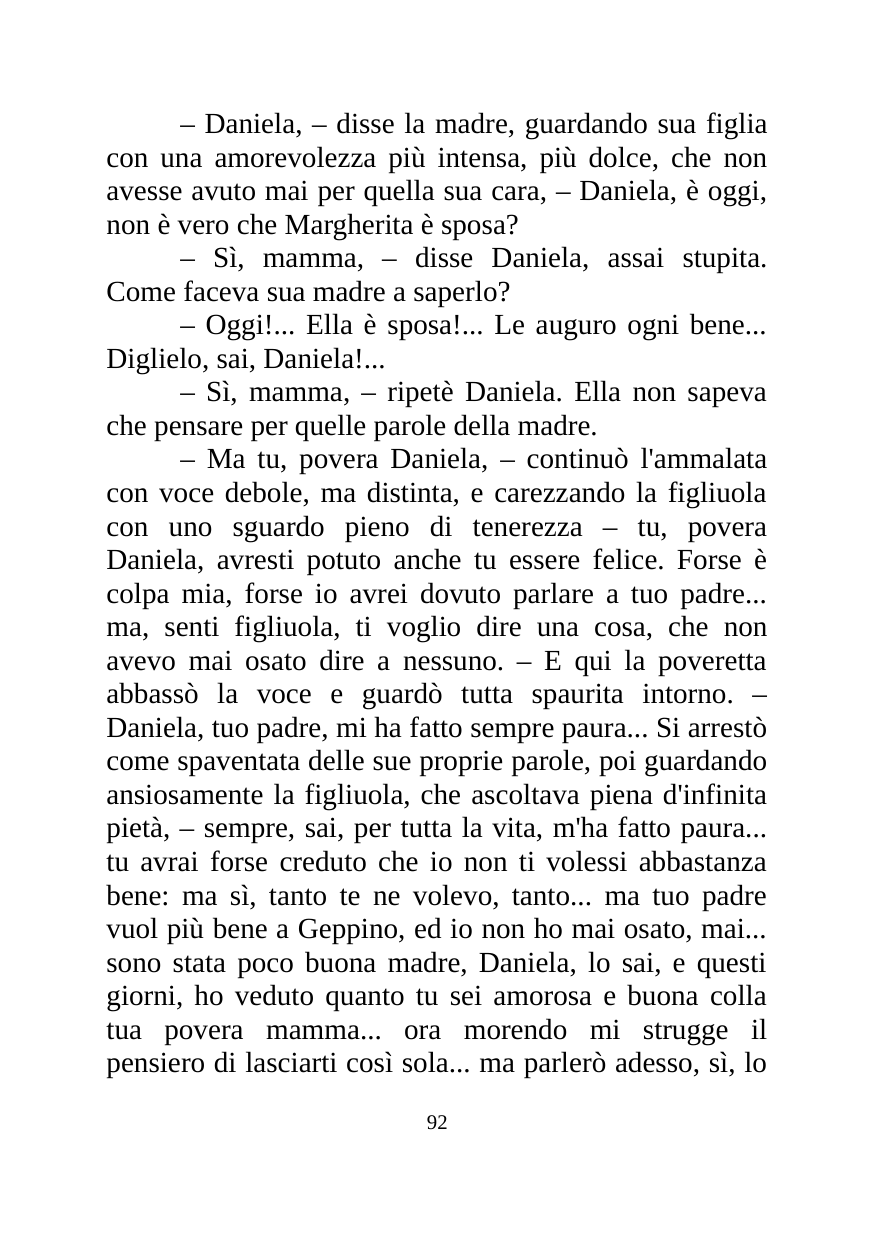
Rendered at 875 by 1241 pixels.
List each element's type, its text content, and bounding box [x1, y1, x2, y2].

text – Daniela, – disse la madre, guardando sua figlia con una amorevolezza più intensa, più dolce, che non avesse avuto mai per quella sua cara, – Daniela, è oggi, non è vero che Margherita è sposa? [106, 106, 768, 240]
text – Oggi!... Ella è sposa!... Le auguro ogni bene... Diglielo, sai, Daniela!... [106, 307, 768, 374]
text – Ma tu, povera Daniela, – continuò l'ammalata con voce debole, ma distinta, e carezzando la figliuola con uno sguardo pieno di tenerezza – tu, povera Daniela, avresti potuto anche tu essere felice. Forse è colpa mia, forse io avrei dovuto parlare a tuo padre... ma, senti figliuola, ti voglio dire una cosa, che non avevo mai osato dire a nessuno. – E qui la poveretta abbassò la voce e guardò tutta spaurita intorno. – Daniela, tuo padre, mi ha fatto sempre paura... Si arrestò come spaventata delle sue proprie parole, poi guardando ansiosamente la figliuola, che ascoltava piena d'infinita pietà, – sempre, sai, per tutta la vita, m'ha fatto paura... tu avrai forse creduto che io non ti volessi abbastanza bene: ma sì, tanto te ne volevo, tanto... ma tuo padre vuol più bene a Geppino, ed io non ho mai osato, mai... sono stata poco buona madre, Daniela, lo sai, e questi giorni, ho veduto quanto tu sei amorosa e buona colla tua povera mamma... ora morendo mi strugge il pensiero di lasciarti così sola... ma parlerò adesso, sì, lo [106, 442, 768, 1079]
text – Sì, mamma, – ripetè Daniela. Ella non sapeva che pensare per quelle parole della madre. [106, 374, 768, 442]
text – Sì, mamma, – disse Daniela, assai stupita. Come faceva sua madre a saperlo? [106, 240, 768, 307]
